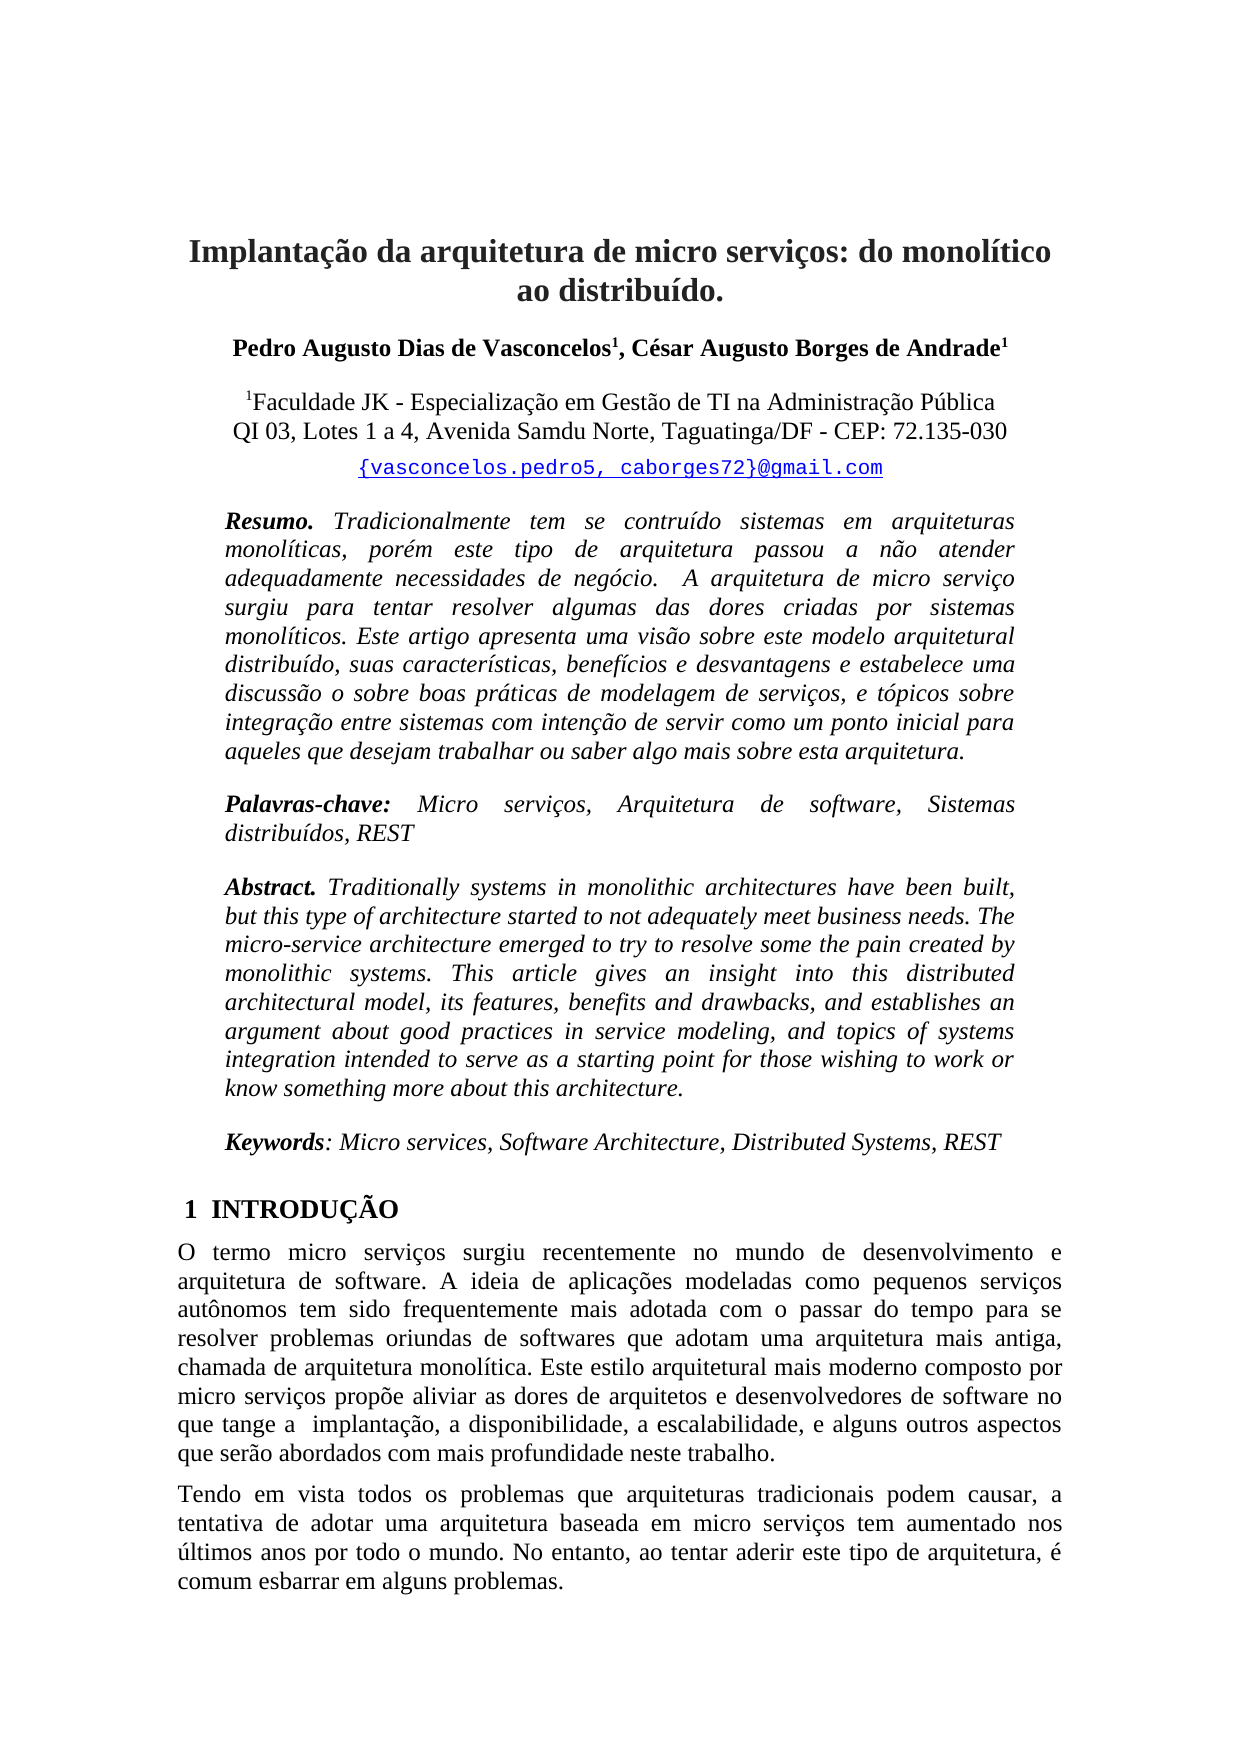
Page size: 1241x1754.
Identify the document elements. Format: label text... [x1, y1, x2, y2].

text Keywords: Micro services, Software Architecture, Distributed Systems, REST [224, 1127, 1016, 1156]
text Tendo em vista todos os problemas que arquiteturas tradicionais podem causar, a tentativa de adotar uma arquitetura baseada em micro serviços tem aumentado nos últimos anos por todo o mundo. No entanto, ao tentar aderir este tipo de arquitetura, é comum esbarrar em alguns problemas. [177, 1479, 1063, 1594]
text Palavras-chave: Micro serviços, Arquitetura de software, Sistemas distribuídos, REST [224, 789, 1016, 847]
text {vasconcelos.pedro5, caborges72}@gmail.com [177, 457, 1063, 481]
text Abstract. Traditionally systems in monolithic architectures have been built, but this type of architecture started to not adequately meet business needs. The micro-service architecture emerged to try to resolve some the pain created by monolithic systems. This article gives an insight into this distributed architectural model, its features, benefits and drawbacks, and establishes an argument about good practices in service modeling, and topics of systems integration intended to serve as a starting point for those wishing to work or know something more about this architecture. [224, 872, 1016, 1102]
text 1Faculdade JK - Especialização em Gestão de TI na Administração Pública QI 03, Lotes 1 a 4, Avenida Samdu Norte, Taguatinga/DF - CEP: 72.135-030 [177, 387, 1063, 445]
text Resumo. Tradicionalmente tem se contruído sistemas em arquiteturas monolíticas, porém este tipo de arquitetura passou a não atender adequadamente necessidades de negócio. A arquitetura de micro serviço surgiu para tentar resolver algumas das dores criadas por sistemas monolíticos. Este artigo apresenta uma visão sobre este modelo arquitetural distribuído, suas características, benefícios e desvantagens e estabelece uma discussão o sobre boas práticas de modelagem de serviços, e tópicos sobre integração entre sistemas com intenção de servir como um ponto inicial para aqueles que desejam trabalhar ou saber algo mais sobre esta arquitetura. [224, 506, 1016, 764]
text Pedro Augusto Dias de Vasconcelos1, César Augusto Borges de Andrade1 [177, 333, 1063, 362]
text Implantação da arquitetura de micro serviços: do monolítico ao distribuído. [177, 232, 1063, 308]
subtitle INTRODUÇÃO [177, 1193, 1063, 1224]
text O termo micro serviços surgiu recentemente no mundo de desenvolvimento e arquitetura de software. A ideia de aplicações modeladas como pequenos serviços autônomos tem sido frequentemente mais adotada com o passar do tempo para se resolver problemas oriundas de softwares que adotam uma arquitetura mais antiga, chamada de arquitetura monolítica. Este estilo arquitetural mais moderno composto por micro serviços propõe aliviar as dores de arquitetos e desenvolvedores de software no que tange a implantação, a disponibilidade, a escalabilidade, e alguns outros aspectos que serão abordados com mais profundidade neste trabalho. [177, 1237, 1063, 1467]
